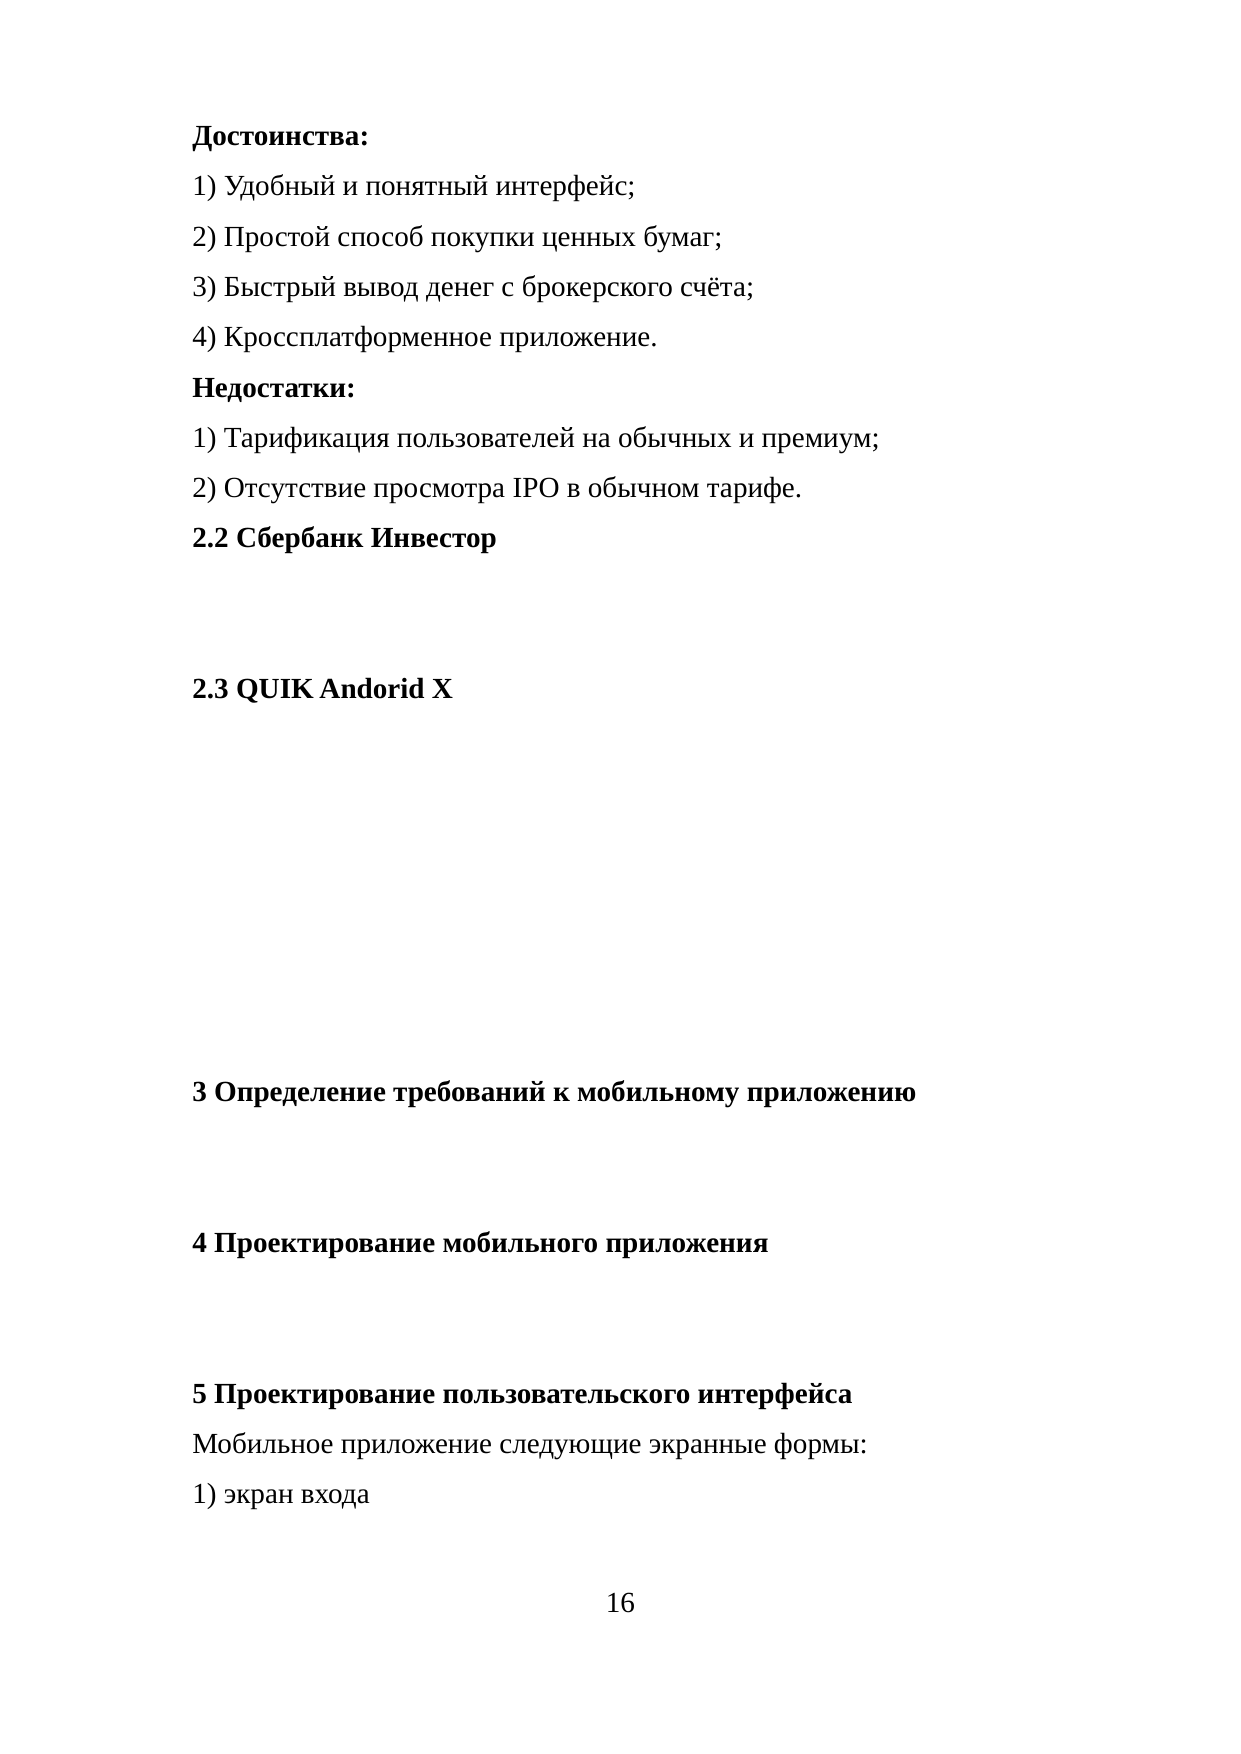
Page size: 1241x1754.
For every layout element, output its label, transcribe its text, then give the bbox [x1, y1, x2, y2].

subtitle 2.3 QUIK Andorid X [118, 672, 1122, 705]
text 4) Кроссплатформенное приложение. [118, 319, 1122, 353]
text Мобильное приложение следующие экранные формы: [118, 1426, 1122, 1460]
subtitle 5 Проектирование пользовательского интерфейса [118, 1376, 1122, 1409]
text Недостатки: [118, 370, 1122, 403]
text 2) Простой способ покупки ценных бумаг; [118, 219, 1122, 252]
text Достоинства: [118, 118, 1122, 152]
text 2) Отсутствие просмотра IPO в обычном тарифе. [118, 470, 1122, 504]
text 3) Быстрый вывод денег с брокерского счёта; [118, 269, 1122, 303]
text 1) Тарификация пользователей на обычных и премиум; [118, 420, 1122, 453]
subtitle 4 Проектирование мобильного приложения [118, 1225, 1122, 1258]
text 1) экран входа [118, 1477, 1122, 1510]
subtitle 3 Определение требований к мобильному приложению [118, 1074, 1122, 1108]
subtitle 2.2 Сбербанк Инвестор [118, 521, 1122, 554]
text 1) Удобный и понятный интерфейс; [118, 168, 1122, 202]
